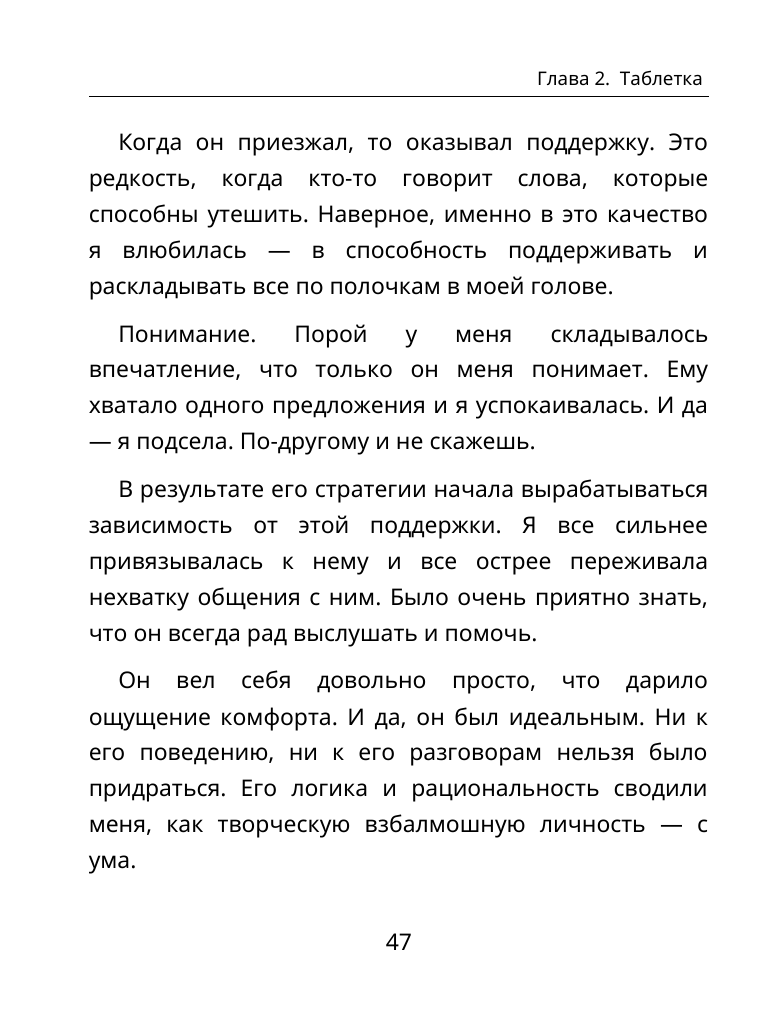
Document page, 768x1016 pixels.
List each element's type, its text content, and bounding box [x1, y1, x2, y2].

text В результате его стратегии начала вырабатываться зависимость от этой поддержки. Я все сильнее привязывалась к нему и все острее переживала нехватку общения с ним. Было очень приятно знать, что он всегда рад выслушать и помочь. [88, 473, 709, 648]
text Он вел себя довольно просто, что дарило ощущение комфорта. И да, он был идеальным. Ни к его поведению, ни к его разговорам нельзя было придраться. Его логика и рациональность сводили меня, как творческую взбалмошную личность — с ума. [88, 664, 709, 875]
text Когда он приезжал, то оказывал поддержку. Это редкость, когда кто-то говорит слова, которые способны утешить. Наверное, именно в это качество я влюбилась — в способность поддерживать и раскладывать все по полочкам в моей голове. [88, 126, 709, 301]
text Понимание. Порой у меня складывалось впечатление, что только он меня понимает. Ему хватало одного предложения и я успокаивалась. И да — я подсела. По-другому и не скажешь. [88, 317, 709, 457]
